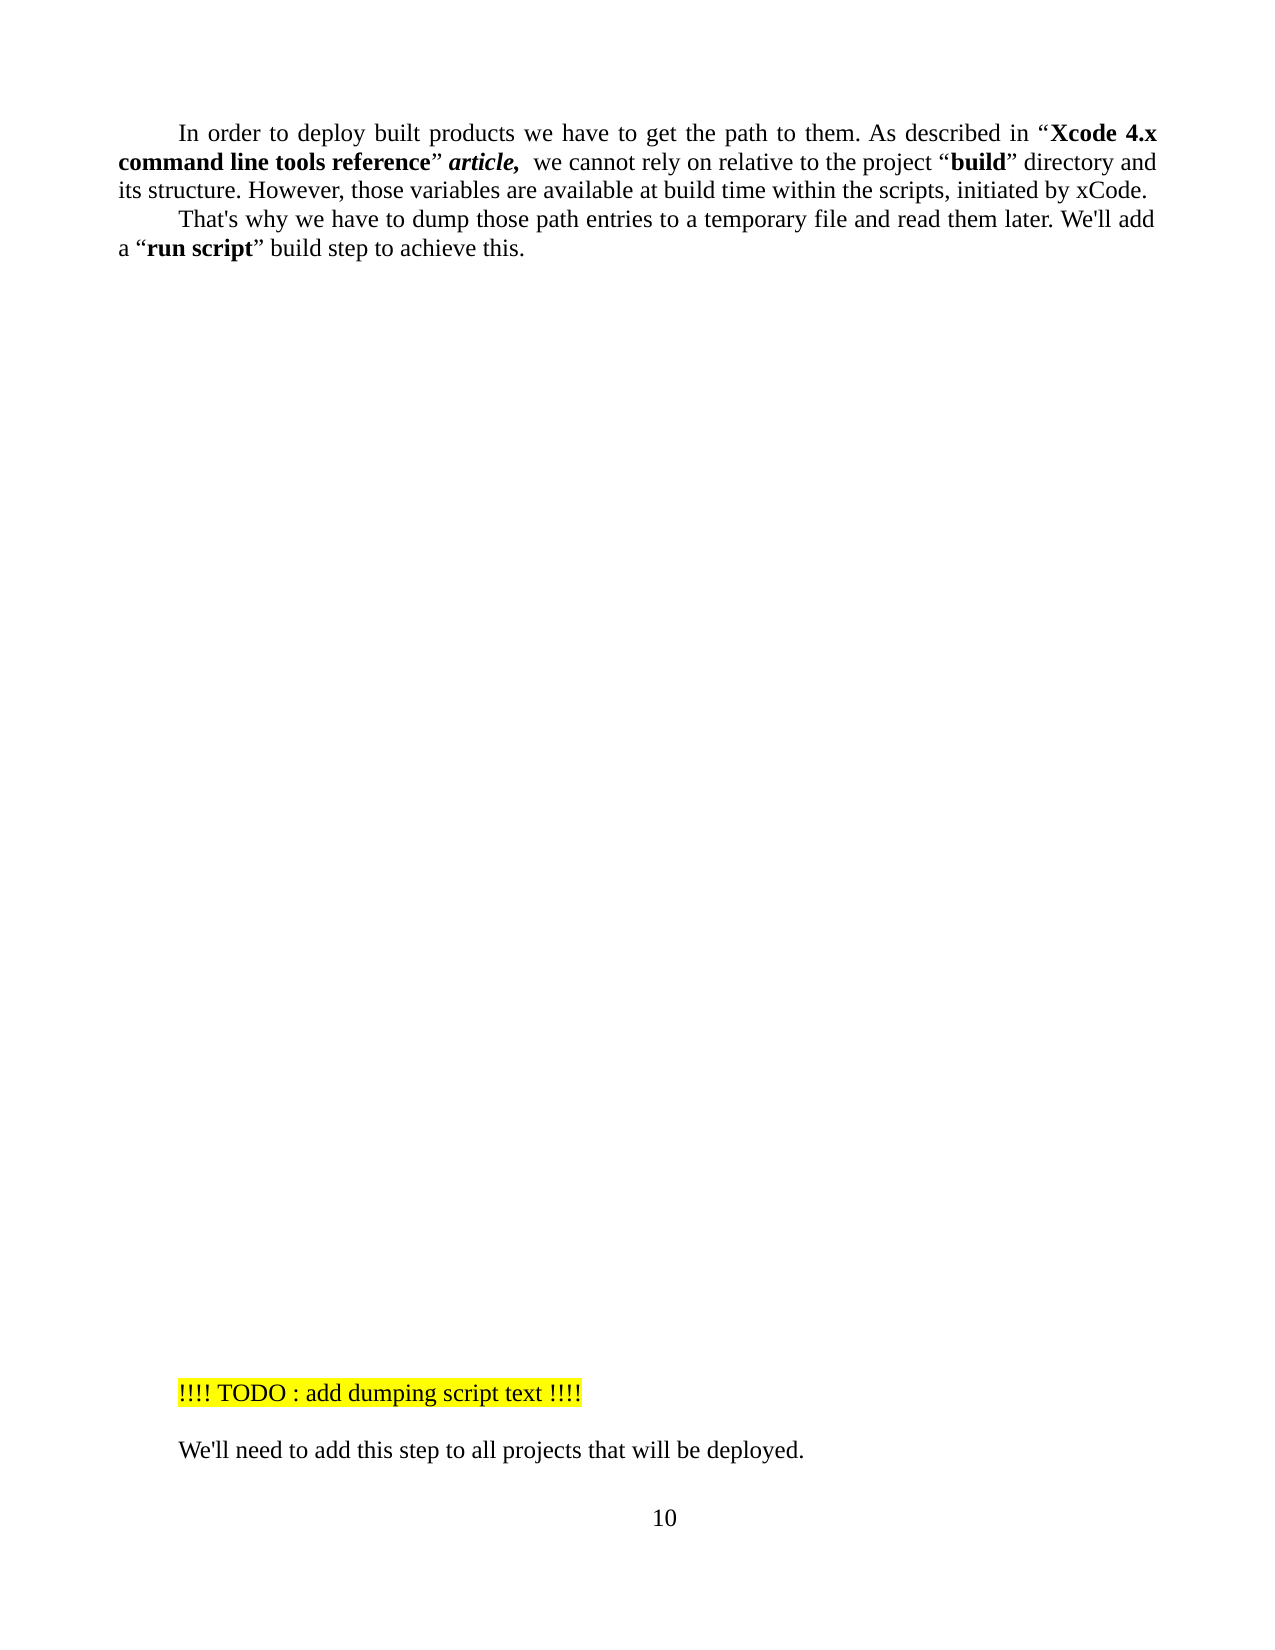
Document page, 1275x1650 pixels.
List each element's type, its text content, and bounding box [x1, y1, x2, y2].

text That's why we have to dump those path entries to a temporary file and read them later. We'll add a “run script” build step to achieve this. [118, 204, 1157, 262]
text We'll need to add this step to all projects that will be deployed. [118, 1436, 1157, 1464]
text In order to deploy built products we have to get the path to them. As described in “Xcode 4.x command line tools reference” article, we cannot rely on relative to the project “build” directory and its structure. However, those variables are available at build time within the scripts, initiated by xCode. [118, 118, 1157, 204]
text !!!! TODO : add dumping script text !!!! [118, 863, 1157, 1407]
